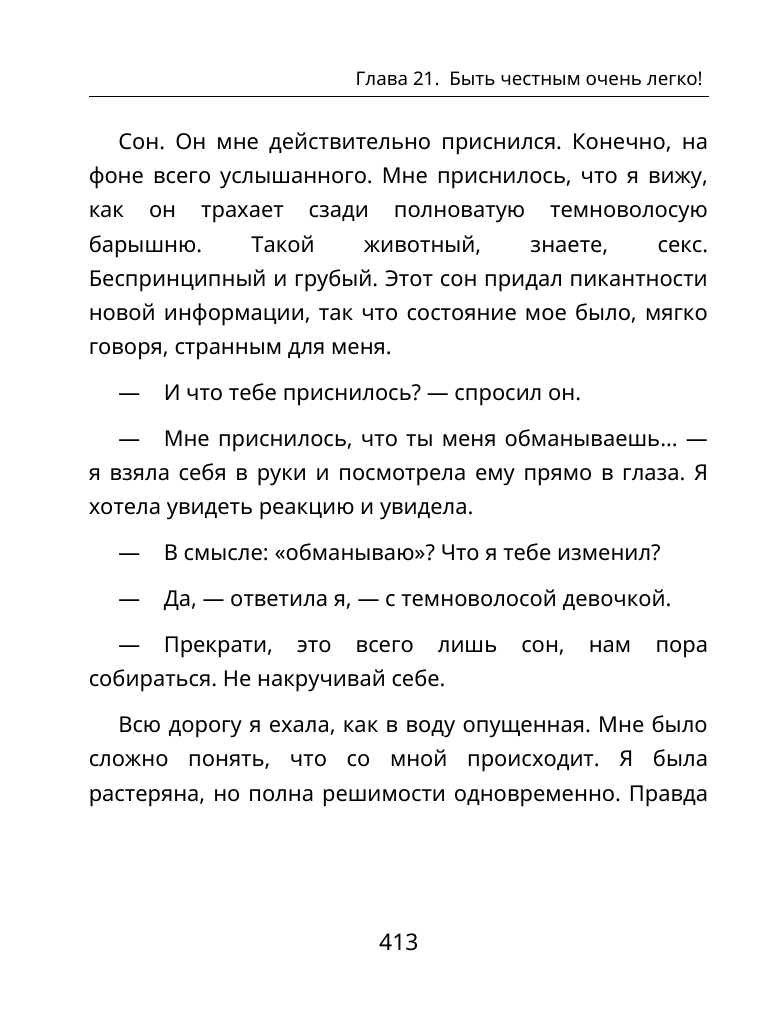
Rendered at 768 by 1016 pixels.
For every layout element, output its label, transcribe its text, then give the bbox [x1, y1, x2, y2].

text Сон. Он мне действительно приснился. Конечно, на фоне всего услышанного. Мне приснилось, что я вижу, как он трахает сзади полноватую темноволосую барышню. Такой животный, знаете, секс. Беспринципный и грубый. Этот сон придал пикантности новой информации, так что состояние мое было, мягко говоря, странным для меня. [88, 126, 709, 361]
list В смысле: «обманываю»? Что я тебе изменил? [88, 537, 709, 567]
list Прекрати, это всего лишь сон, нам пора собираться. Не накручивай себе. [88, 629, 709, 693]
list Да, — ответила я, — с темноволосой девочкой. [88, 583, 709, 613]
list И что тебе приснилось? — спросил он. [88, 377, 709, 407]
text Всю дорогу я ехала, как в воду опущенная. Мне было сложно понять, что со мной происходит. Я была растеряна, но полна решимости одновременно. Правда [88, 709, 709, 807]
list Мне приснилось, что ты меня обманываешь... — я взяла себя в руки и посмотрела ему прямо в глаза. Я хотела увидеть реакцию и увидела. [88, 423, 709, 521]
